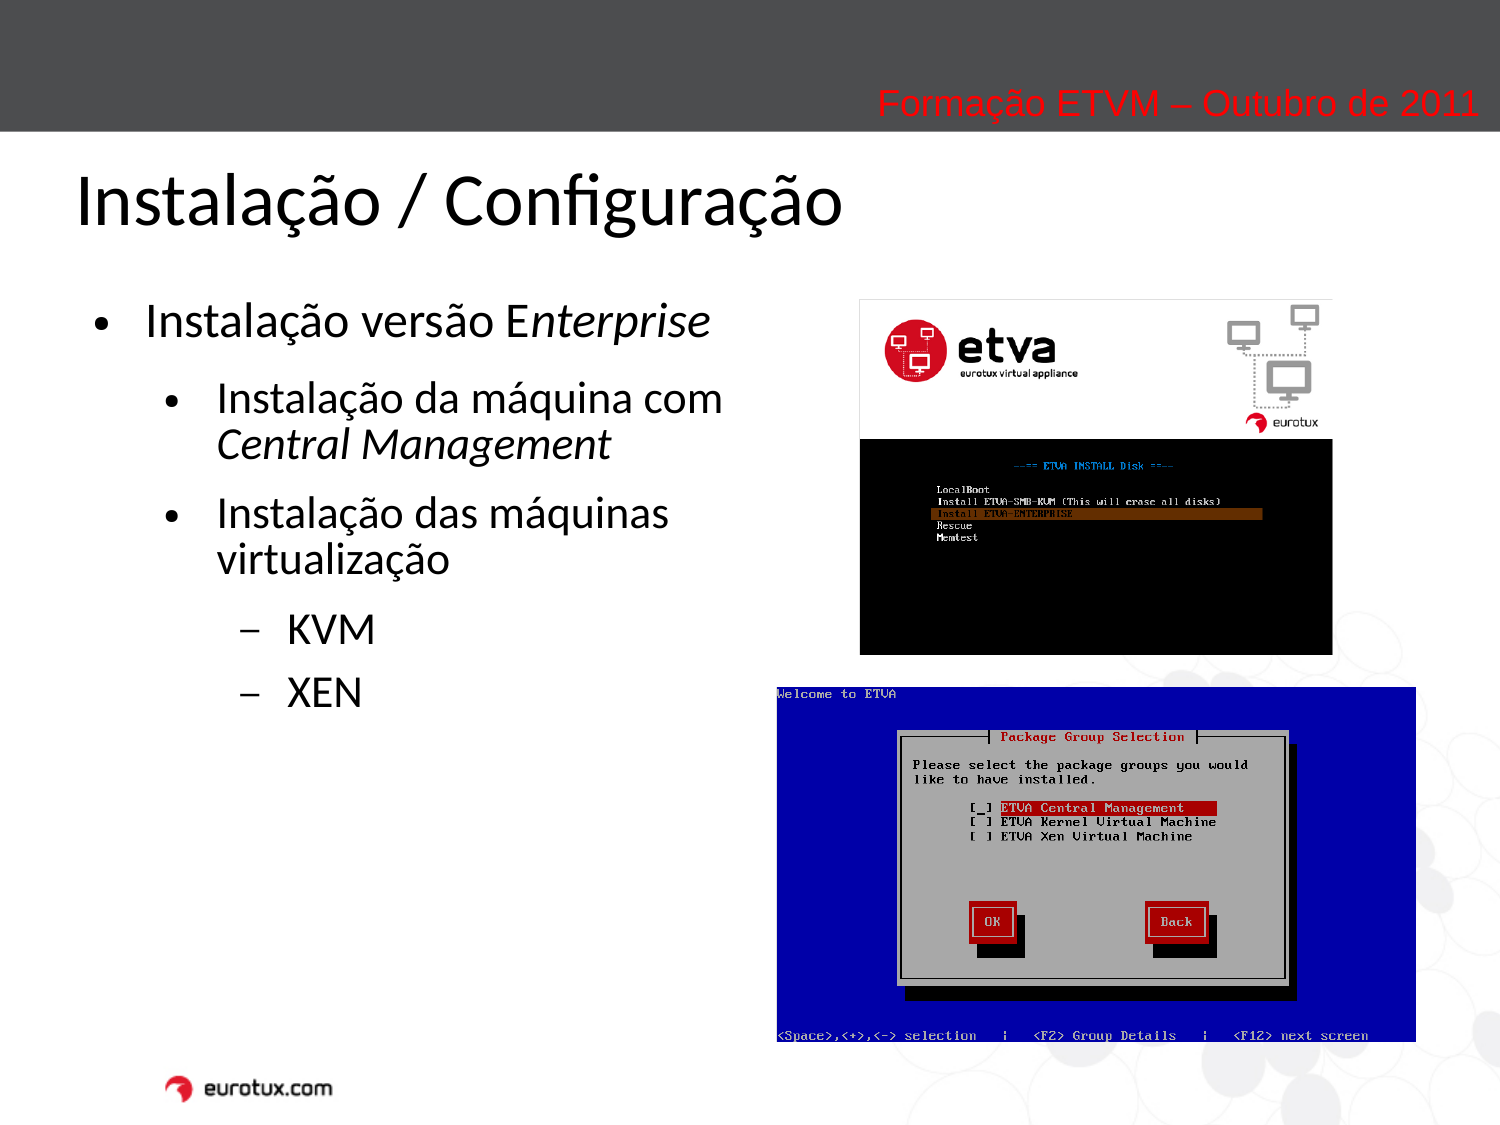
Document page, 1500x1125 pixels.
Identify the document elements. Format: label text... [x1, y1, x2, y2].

title Instalação / Configuração [75, 112, 1425, 301]
picture [0, 0, 1500, 1125]
list Instalação versão Enterprise Instalação da máquina com Central Management Instalação das máquinas virtualização KVM XEN [75, 299, 734, 1043]
